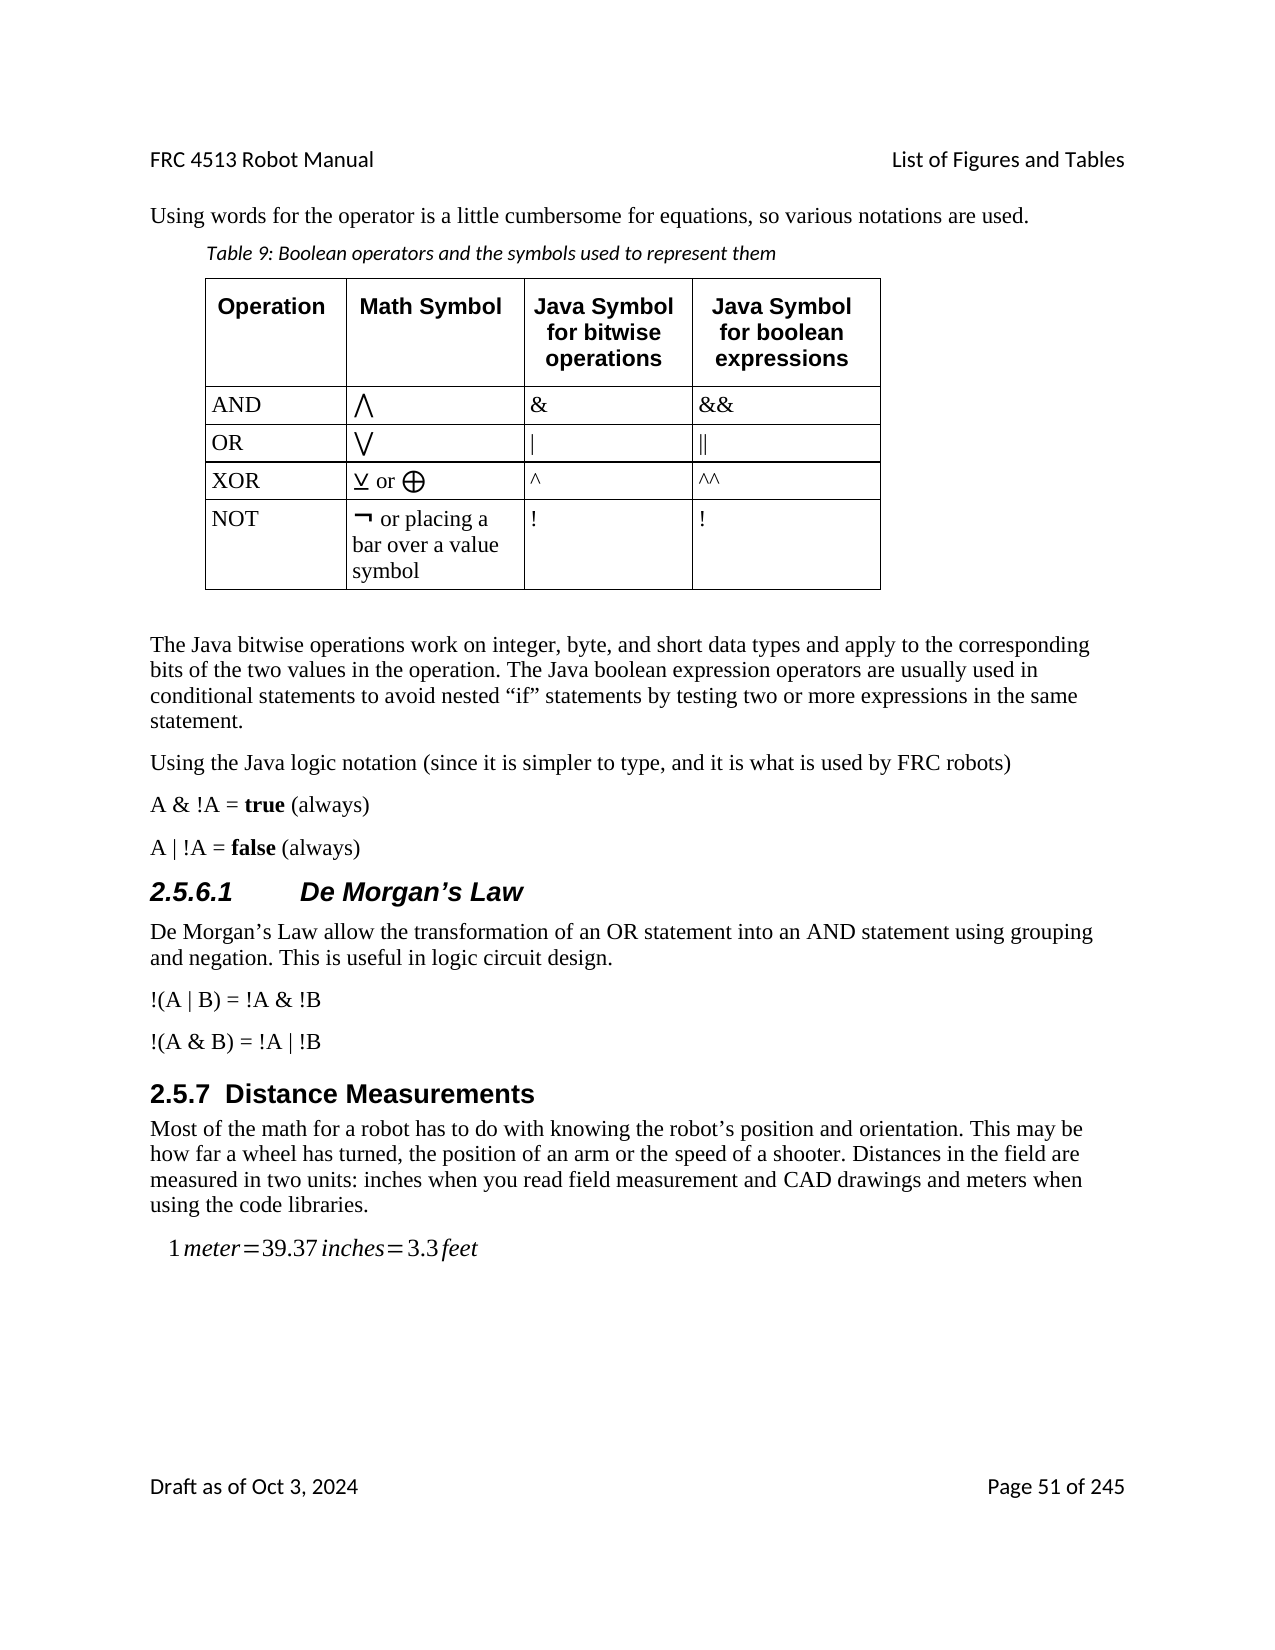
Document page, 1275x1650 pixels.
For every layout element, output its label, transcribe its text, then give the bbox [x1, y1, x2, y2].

table_cell XOR [206, 463, 346, 499]
text A & !A = true (always) [150, 792, 1125, 818]
text The Java bitwise operations work on integer, byte, and short data types and apply to the corresponding bits of the two values in the operation. The Java boolean expression operators are usually used in conditional statements to avoid nested “if” statements by testing two or more expressions in the same statement. [150, 632, 1125, 734]
table_cell ⋁ [347, 425, 524, 461]
table_cell ￢ or placing a bar over a value symbol [347, 500, 524, 589]
text Table 9: Boolean operators and the symbols used to represent them [150, 245, 1125, 266]
table_header Math Symbol [347, 279, 524, 386]
table_cell || [693, 425, 880, 461]
subtitle Distance Measurements [150, 1079, 1125, 1110]
table_header Java Symbol for bitwise operations [525, 279, 692, 386]
table_cell | [525, 425, 692, 461]
table_cell ! [525, 500, 692, 589]
table_cell ⋀ [347, 387, 524, 423]
text !(A | B) = !A & !B [150, 987, 1125, 1012]
table_cell OR [206, 425, 346, 461]
table_header Operation [206, 279, 346, 386]
text Most of the math for a robot has to do with knowing the robot’s position and orientation. This may be how far a wheel has turned, the position of an arm or the speed of a shooter. Distances in the field are measured in two units: inches when you read field measurement and CAD drawings and meters when using the code libraries. [150, 1116, 1125, 1218]
text Using the Java logic notation (since it is simpler to type, and it is what is used by FRC robots) [150, 750, 1125, 776]
table_header Java Symbol for boolean expressions [693, 279, 880, 386]
text Using words for the operator is a little cumbersome for equations, so various notations are used. [150, 203, 1125, 228]
text !(A & B) = !A | !B [150, 1029, 1125, 1054]
table_cell & [525, 387, 692, 423]
table_cell ^ [525, 463, 692, 499]
table_cell AND [206, 387, 346, 423]
table_cell ⊻ or ⨁ [347, 463, 524, 499]
text De Morgan’s Law allow the transformation of an OR statement into an AND statement using grouping and negation. This is useful in logic circuit design. [150, 919, 1125, 970]
subtitle De Morgan’s Law [150, 877, 1125, 907]
table_cell NOT [206, 500, 346, 589]
table_cell ^^ [693, 463, 880, 499]
table_cell && [693, 387, 880, 423]
text A | !A = false (always) [150, 834, 1125, 860]
table_cell ! [693, 500, 880, 589]
